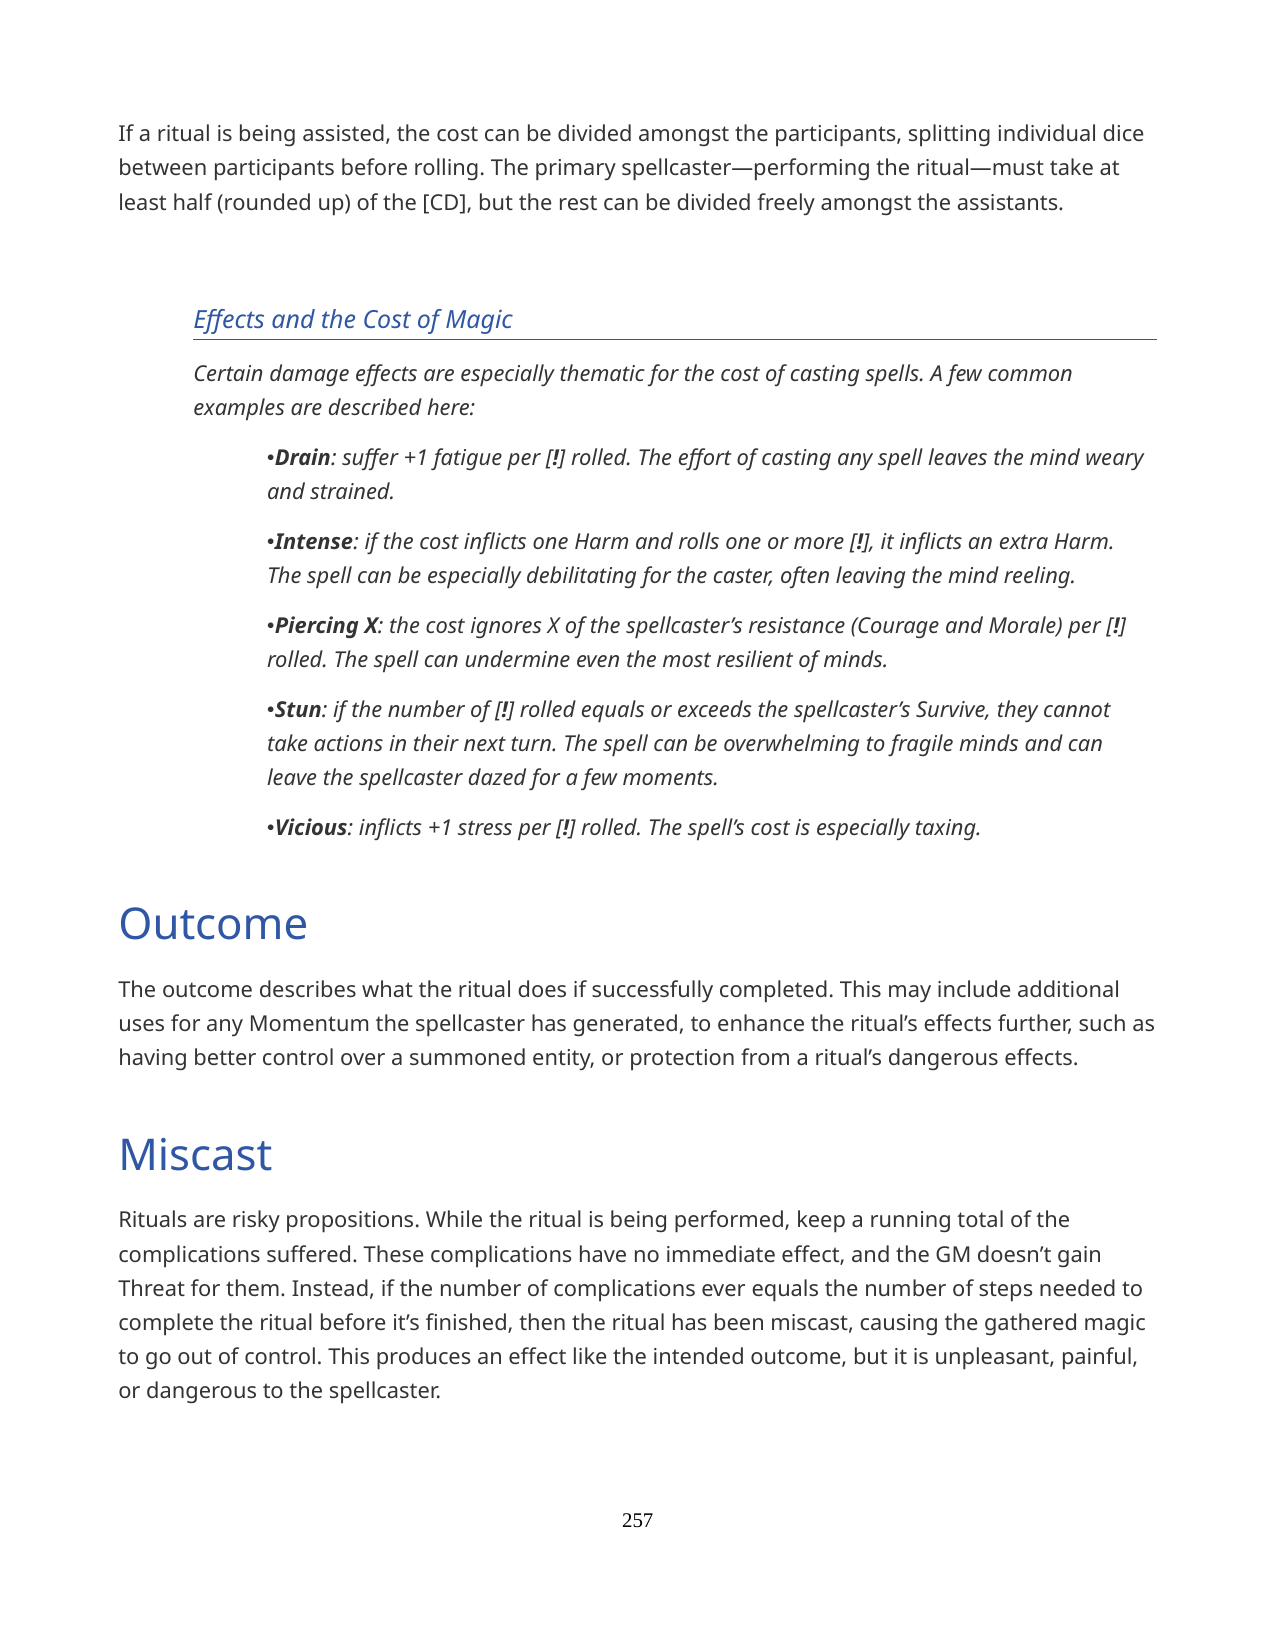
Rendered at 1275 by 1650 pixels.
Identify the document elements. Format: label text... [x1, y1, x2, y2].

list Stun: if the number of [!] rolled equals or exceeds the spellcaster’s Survive, they cannot take actions in their next turn. The spell can be overwhelming to fragile minds and can leave the spellcaster dazed for a few moments. [193, 693, 1157, 792]
text If a ritual is being assisted, the cost can be divided amongst the participants, splitting individual dice between participants before rolling. The primary spellcaster—performing the ritual—must take at least half (rounded up) of the [CD], but the rest can be divided freely amongst the assistants. [118, 118, 1157, 216]
text The outcome describes what the ritual does if successfully completed. This may include additional uses for any Momentum the spellcaster has generated, to enhance the ritual’s effects further, such as having better control over a summoned entity, or protection from a ritual’s dangerous effects. [118, 974, 1157, 1072]
text Rituals are risky propositions. While the ritual is being performed, keep a running total of the complications suffered. These complications have no immediate effect, and the GM doesn’t gain Threat for them. Instead, if the number of complications ever equals the number of steps needed to complete the ritual before it’s finished, then the ritual has been miscast, causing the gathered magic to go out of control. This produces an effect like the intended outcome, but it is unpleasant, painful, or dangerous to the spellcaster. [118, 1204, 1157, 1405]
subtitle Miscast [118, 1123, 1157, 1183]
list Drain: suffer +1 fatigue per [!] rolled. The effort of casting any spell leaves the mind weary and strained. [193, 442, 1157, 506]
list Vicious: inflicts +1 stress per [!] rolled. The spell’s cost is especially taxing. [193, 812, 1157, 841]
subtitle Outcome [118, 893, 1157, 952]
text Certain damage effects are especially thematic for the cost of casting spells. A few common examples are described here: [193, 358, 1157, 422]
list Intense: if the cost inflicts one Harm and rolls one or more [!], it inflicts an extra Harm. The spell can be especially debilitating for the caster, often leaving the mind reeling. [193, 526, 1157, 589]
list Piercing X: the cost ignores X of the spellcaster’s resistance (Courage and Morale) per [!] rolled. The spell can undermine even the most resilient of minds. [193, 609, 1157, 673]
subtitle Effects and the Cost of Magic [193, 302, 1157, 339]
